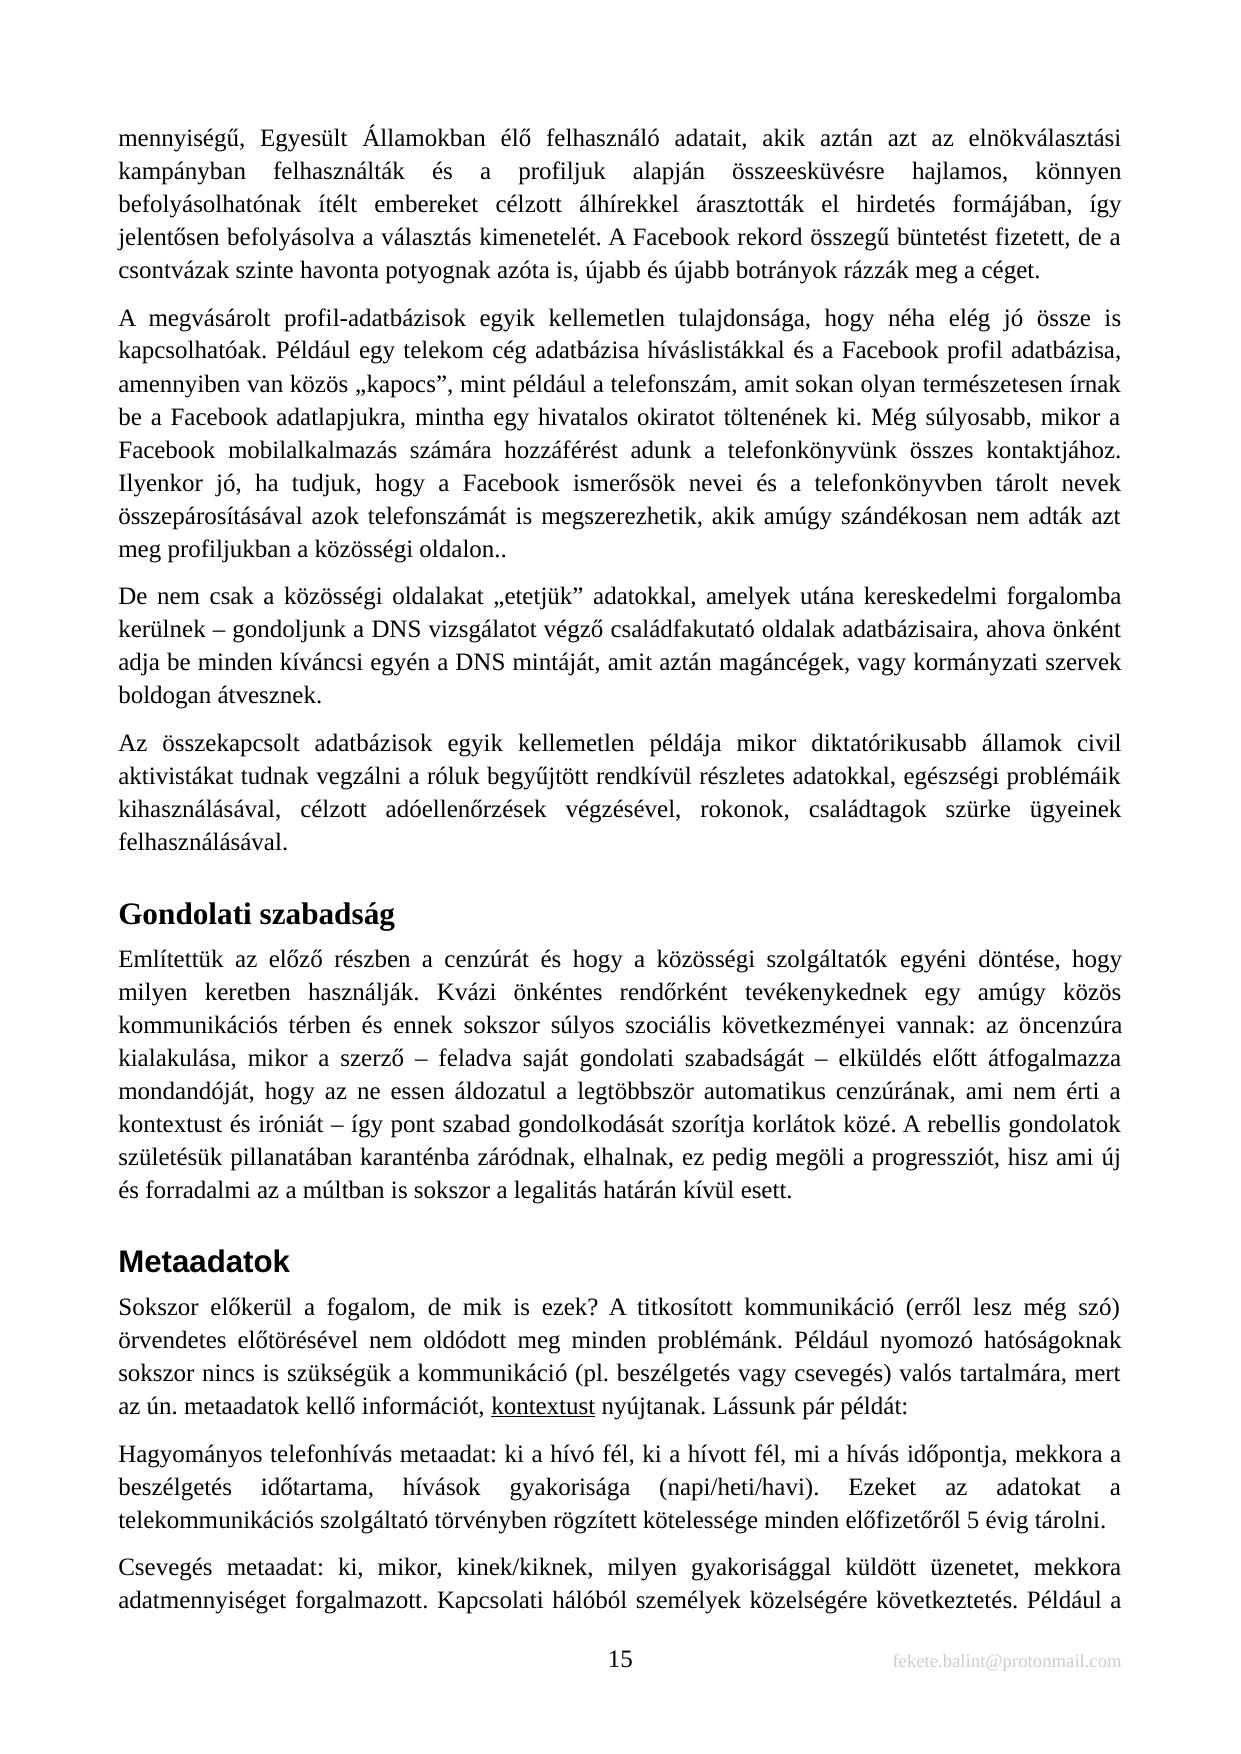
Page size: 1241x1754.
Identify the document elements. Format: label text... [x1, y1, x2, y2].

text Említettük az előző részben a cenzúrát és hogy a közösségi szolgáltatók egyéni döntése, hogy milyen keretben használják. Kvázi önkéntes rendőrként tevékenykednek egy amúgy közös kommunikációs térben és ennek sokszor súlyos szociális következményei vannak: az öncenzúra kialakulása, mikor a szerző – feladva saját gondolati szabadságát – elküldés előtt átfogalmazza mondandóját, hogy az ne essen áldozatul a legtöbbször automatikus cenzúrának, ami nem érti a kontextust és iróniát – így pont szabad gondolkodását szorítja korlátok közé. A rebellis gondolatok születésük pillanatában karanténba záródnak, elhalnak, ez pedig megöli a progressziót, hisz ami új és forradalmi az a múltban is sokszor a legalitás határán kívül esett. [118, 944, 1122, 1204]
text Sokszor előkerül a fogalom, de mik is ezek? A titkosított kommunikáció (erről lesz még szó) örvendetes előtörésével nem oldódott meg minden problémánk. Például nyomozó hatóságoknak sokszor nincs is szükségük a kommunikáció (pl. beszélgetés vagy csevegés) valós tartalmára, mert az ún. metaadatok kellő információt, kontextust nyújtanak. Lássunk pár példát: [118, 1292, 1122, 1420]
subtitle Metaadatok [118, 1243, 1122, 1279]
subtitle Gondolati szabadság [118, 896, 1122, 931]
text De nem csak a közösségi oldalakat „etetjük” adatokkal, amelyek utána kereskedelmi forgalomba kerülnek – gondoljunk a DNS vizsgálatot végző családfakutató oldalak adatbázisaira, ahova önként adja be minden kíváncsi egyén a DNS mintáját, amit aztán magáncégek, vagy kormányzati szervek boldogan átvesznek. [118, 581, 1122, 709]
text mennyiségű, Egyesült Államokban élő felhasználó adatait, akik aztán azt az elnökválasztási kampányban felhasználták és a profiljuk alapján összeesküvésre hajlamos, könnyen befolyásolhatónak ítélt embereket célzott álhírekkel árasztották el hirdetés formájában, így jelentősen befolyásolva a választás kimenetelét. A Facebook rekord összegű büntetést fizetett, de a csontvázak szinte havonta potyognak azóta is, újabb és újabb botrányok rázzák meg a céget. [118, 123, 1122, 284]
text Hagyományos telefonhívás metaadat: ki a hívó fél, ki a hívott fél, mi a hívás időpontja, mekkora a beszélgetés időtartama, hívások gyakorisága (napi/heti/havi). Ezeket az adatokat a telekommunikációs szolgáltató törvényben rögzített kötelessége minden előfizetőről 5 évig tárolni. [118, 1439, 1122, 1533]
text A megvásárolt profil-adatbázisok egyik kellemetlen tulajdonsága, hogy néha elég jó össze is kapcsolhatóak. Például egy telekom cég adatbázisa híváslistákkal és a Facebook profil adatbázisa, amennyiben van közös „kapocs”, mint például a telefonszám, amit sokan olyan természetesen írnak be a Facebook adatlapjukra, mintha egy hivatalos okiratot töltenének ki. Még súlyosabb, mikor a Facebook mobilalkalmazás számára hozzáférést adunk a telefonkönyvünk összes kontaktjához. Ilyenkor jó, ha tudjuk, hogy a Facebook ismerősök nevei és a telefonkönyvben tárolt nevek összepárosításával azok telefonszámát is megszerezhetik, akik amúgy szándékosan nem adták azt meg profiljukban a közösségi oldalon.. [118, 303, 1122, 562]
text Csevegés metaadat: ki, mikor, kinek/kiknek, milyen gyakorisággal küldött üzenetet, mekkora adatmennyiséget forgalmazott. Kapcsolati hálóból személyek közelségére következtetés. Például a [118, 1552, 1122, 1614]
text Az összekapcsolt adatbázisok egyik kellemetlen példája mikor diktatórikusabb államok civil aktivistákat tudnak vegzálni a róluk begyűjtött rendkívül részletes adatokkal, egészségi problémáik kihasználásával, célzott adóellenőrzések végzésével, rokonok, családtagok szürke ügyeinek felhasználásával. [118, 728, 1122, 856]
